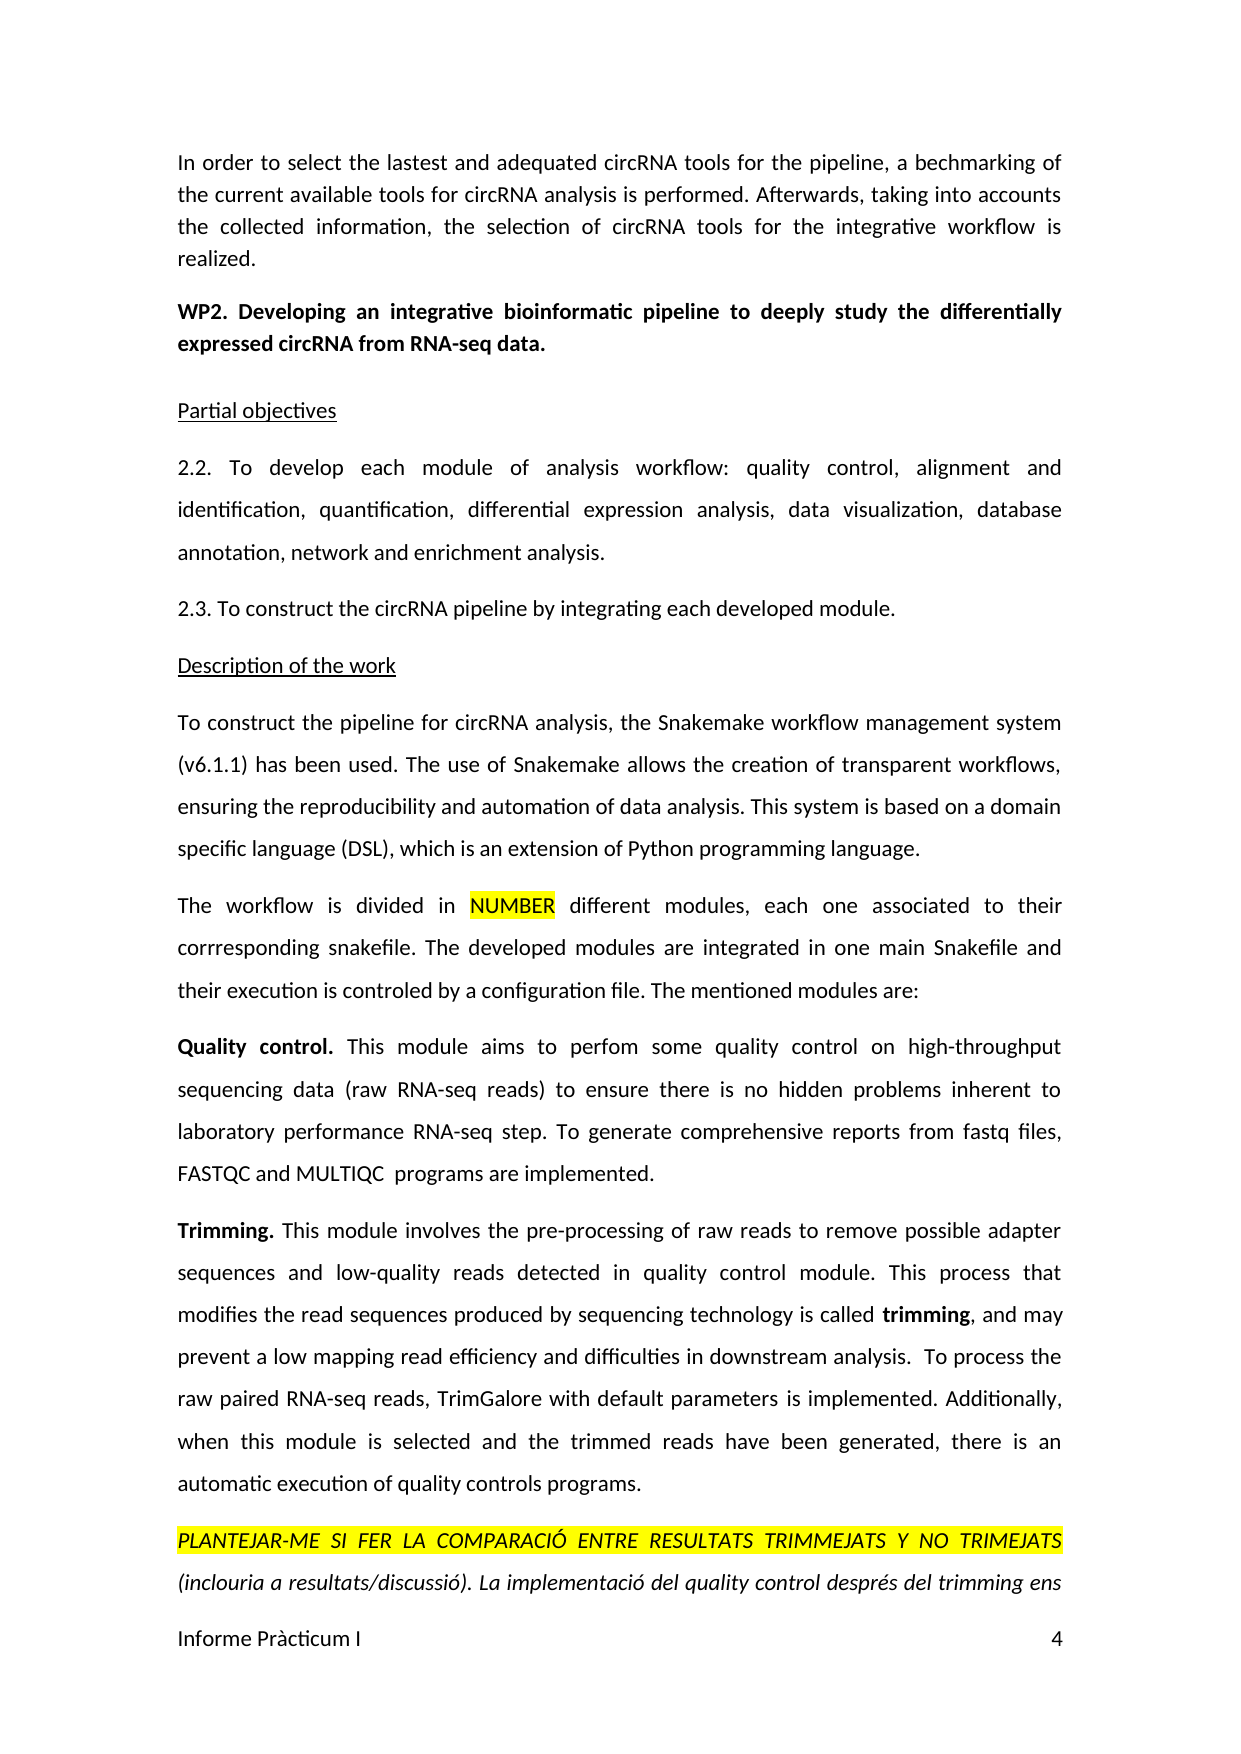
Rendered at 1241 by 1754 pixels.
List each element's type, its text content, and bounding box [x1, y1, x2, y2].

text 2.2. To develop each module of analysis workflow: quality control, alignment and identification, quantification, differential expression analysis, data visualization, database annotation, network and enrichment analysis. [177, 439, 1063, 566]
text In order to select the lastest and adequated circRNA tools for the pipeline, a bechmarking of the current available tools for circRNA analysis is performed. Afterwards, taking into accounts the collected information, the selection of circRNA tools for the integrative workflow is realized. [177, 148, 1063, 272]
text PLANTEJAR-ME SI FER LA COMPARACIÓ ENTRE RESULTATS TRIMMEJATS Y NO TRIMEJATS (inclouria a resultats/discussió). La implementació del quality control després del trimming ens [177, 1512, 1063, 1596]
text Partial objectives [177, 382, 1063, 424]
text The workflow is divided in NUMBER different modules, each one associated to their corrresponding snakefile. The developed modules are integrated in one main Snakefile and their execution is controled by a configuration file. The mentioned modules are: [177, 877, 1063, 1004]
text Trimming. This module involves the pre-processing of raw reads to remove possible adapter sequences and low-quality reads detected in quality control module. This process that modifies the read sequences produced by sequencing technology is called trimming, and may prevent a low mapping read efficiency and difficulties in downstream analysis. To process the raw paired RNA-seq reads, TrimGalore with default parameters is implemented. Additionally, when this module is selected and the trimmed reads have been generated, there is an automatic execution of quality controls programs. [177, 1202, 1063, 1497]
text WP2. Developing an integrative bioinformatic pipeline to deeply study the differentially expressed circRNA from RNA-seq data. [177, 297, 1063, 357]
text To construct the pipeline for circRNA analysis, the Snakemake workflow management system (v6.1.1) has been used. The use of Snakemake allows the creation of transparent workflows, ensuring the reproducibility and automation of data analysis. This system is based on a domain specific language (DSL), which is an extension of Python programming language. [177, 694, 1063, 863]
text Description of the work [177, 637, 1063, 679]
text 2.3. To construct the circRNA pipeline by integrating each developed module. [177, 580, 1063, 622]
text Quality control. This module aims to perfom some quality control on high-throughput sequencing data (raw RNA-seq reads) to ensure there is no hidden problems inherent to laboratory performance RNA-seq step. To generate comprehensive reports from fastq files, FASTQC and MULTIQC programs are implemented. [177, 1018, 1063, 1187]
